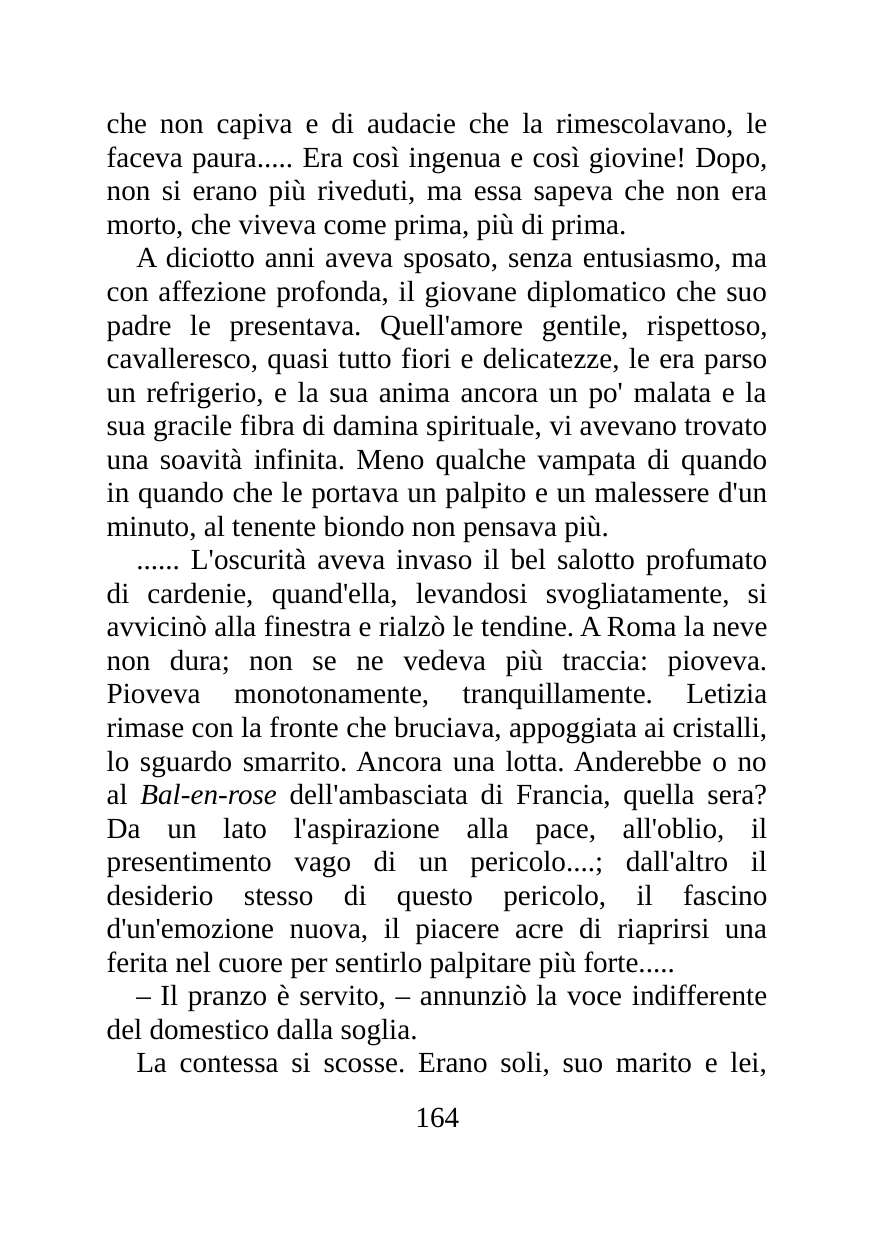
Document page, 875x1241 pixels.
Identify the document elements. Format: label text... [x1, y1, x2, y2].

text La contessa si scosse. Erano soli, suo marito e lei, [106, 1046, 768, 1079]
text ‒ Il pranzo è servito, ‒ annunziò la voce indifferente del domestico dalla soglia. [106, 978, 768, 1046]
text che non capiva e di audacie che la rimescolavano, le faceva paura..... Era così ingenua e così giovine! Dopo, non si erano più riveduti, ma essa sapeva che non era morto, che viveva come prima, più di prima. [106, 106, 768, 241]
text A diciotto anni aveva sposato, senza entusiasmo, ma con affezione profonda, il giovane diplomatico che suo padre le presentava. Quell'amore gentile, rispettoso, cavalleresco, quasi tutto fiori e delicatezze, le era parso un refrigerio, e la sua anima ancora un po' malata e la sua gracile fibra di damina spirituale, vi avevano trovato una soavità infinita. Meno qualche vampata di quando in quando che le portava un palpito e un malessere d'un minuto, al tenente biondo non pensava più. [106, 241, 768, 542]
text ...... L'oscurità aveva invaso il bel salotto profumato di cardenie, quand'ella, levandosi svogliatamente, si avvicinò alla finestra e rialzò le tendine. A Roma la neve non dura; non se ne vedeva più traccia: pioveva. Pioveva monotonamente, tranquillamente. Letizia rimase con la fronte che bruciava, appoggiata ai cristalli, lo sguardo smarrito. Ancora una lotta. Anderebbe o no al Bal-en-rose dell'ambasciata di Francia, quella sera? Da un lato l'aspirazione alla pace, all'oblio, il presentimento vago di un pericolo....; dall'altro il desiderio stesso di questo pericolo, il fascino d'un'emozione nuova, il piacere acre di riaprirsi una ferita nel cuore per sentirlo palpitare più forte..... [106, 542, 768, 978]
